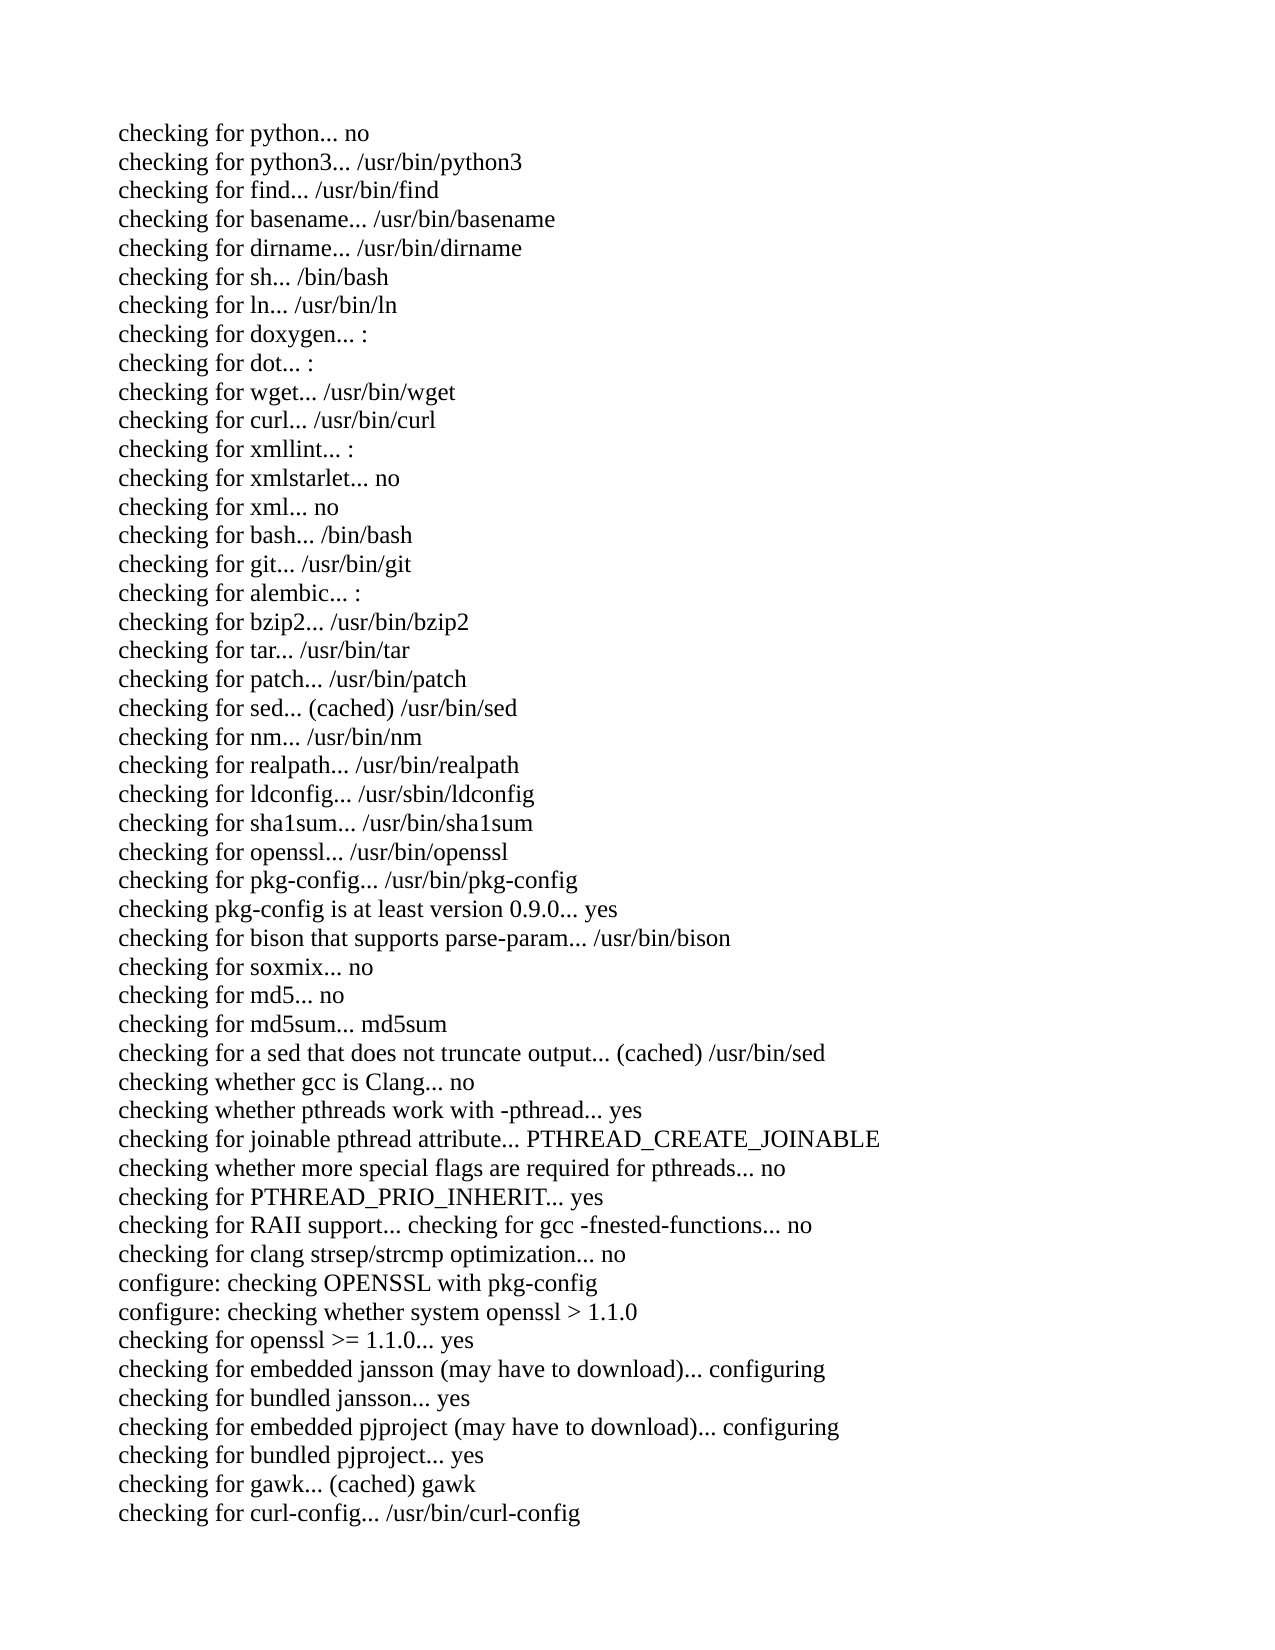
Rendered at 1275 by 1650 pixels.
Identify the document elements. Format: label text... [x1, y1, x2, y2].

text checking for doxygen... : [118, 319, 1157, 348]
text checking for openssl >= 1.1.0... yes [118, 1326, 1157, 1354]
text checking for bundled jansson... yes [118, 1383, 1157, 1412]
text checking for python... no [118, 118, 1157, 147]
text checking for dot... : [118, 348, 1157, 377]
text checking for RAII support... checking for gcc -fnested-functions... no [118, 1211, 1157, 1239]
text checking for sed... (cached) /usr/bin/sed [118, 693, 1157, 722]
text checking for embedded pjproject (may have to download)... configuring [118, 1412, 1157, 1441]
text checking for find... /usr/bin/find [118, 176, 1157, 204]
text checking pkg-config is at least version 0.9.0... yes [118, 894, 1157, 923]
text checking for gawk... (cached) gawk [118, 1469, 1157, 1498]
text checking for xmlstarlet... no [118, 463, 1157, 492]
text checking for tar... /usr/bin/tar [118, 636, 1157, 664]
text checking for md5sum... md5sum [118, 1009, 1157, 1038]
text checking for alembic... : [118, 578, 1157, 607]
text checking for joinable pthread attribute... PTHREAD_CREATE_JOINABLE [118, 1124, 1157, 1153]
text checking for python3... /usr/bin/python3 [118, 147, 1157, 176]
text checking for sha1sum... /usr/bin/sha1sum [118, 808, 1157, 837]
text checking whether more special flags are required for pthreads... no [118, 1153, 1157, 1182]
text checking for bzip2... /usr/bin/bzip2 [118, 607, 1157, 636]
text checking for xmllint... : [118, 434, 1157, 463]
text checking for nm... /usr/bin/nm [118, 722, 1157, 751]
text checking whether gcc is Clang... no [118, 1067, 1157, 1096]
text checking for openssl... /usr/bin/openssl [118, 837, 1157, 866]
text checking for embedded jansson (may have to download)... configuring [118, 1354, 1157, 1383]
text checking whether pthreads work with -pthread... yes [118, 1096, 1157, 1124]
text checking for dirname... /usr/bin/dirname [118, 233, 1157, 262]
text checking for soxmix... no [118, 952, 1157, 981]
text configure: checking OPENSSL with pkg-config [118, 1268, 1157, 1297]
text checking for ldconfig... /usr/sbin/ldconfig [118, 779, 1157, 808]
text checking for xml... no [118, 492, 1157, 521]
text checking for bundled pjproject... yes [118, 1441, 1157, 1469]
text checking for git... /usr/bin/git [118, 549, 1157, 578]
text configure: checking whether system openssl > 1.1.0 [118, 1297, 1157, 1326]
text checking for ln... /usr/bin/ln [118, 291, 1157, 319]
text checking for PTHREAD_PRIO_INHERIT... yes [118, 1182, 1157, 1211]
text checking for curl-config... /usr/bin/curl-config [118, 1498, 1157, 1527]
text checking for clang strsep/strcmp optimization... no [118, 1239, 1157, 1268]
text checking for sh... /bin/bash [118, 262, 1157, 291]
text checking for pkg-config... /usr/bin/pkg-config [118, 866, 1157, 894]
text checking for bash... /bin/bash [118, 521, 1157, 549]
text checking for wget... /usr/bin/wget [118, 377, 1157, 406]
text checking for curl... /usr/bin/curl [118, 406, 1157, 434]
text checking for a sed that does not truncate output... (cached) /usr/bin/sed [118, 1038, 1157, 1067]
text checking for bison that supports parse-param... /usr/bin/bison [118, 923, 1157, 952]
text checking for basename... /usr/bin/basename [118, 204, 1157, 233]
text checking for realpath... /usr/bin/realpath [118, 751, 1157, 779]
text checking for patch... /usr/bin/patch [118, 664, 1157, 693]
text checking for md5... no [118, 981, 1157, 1009]
